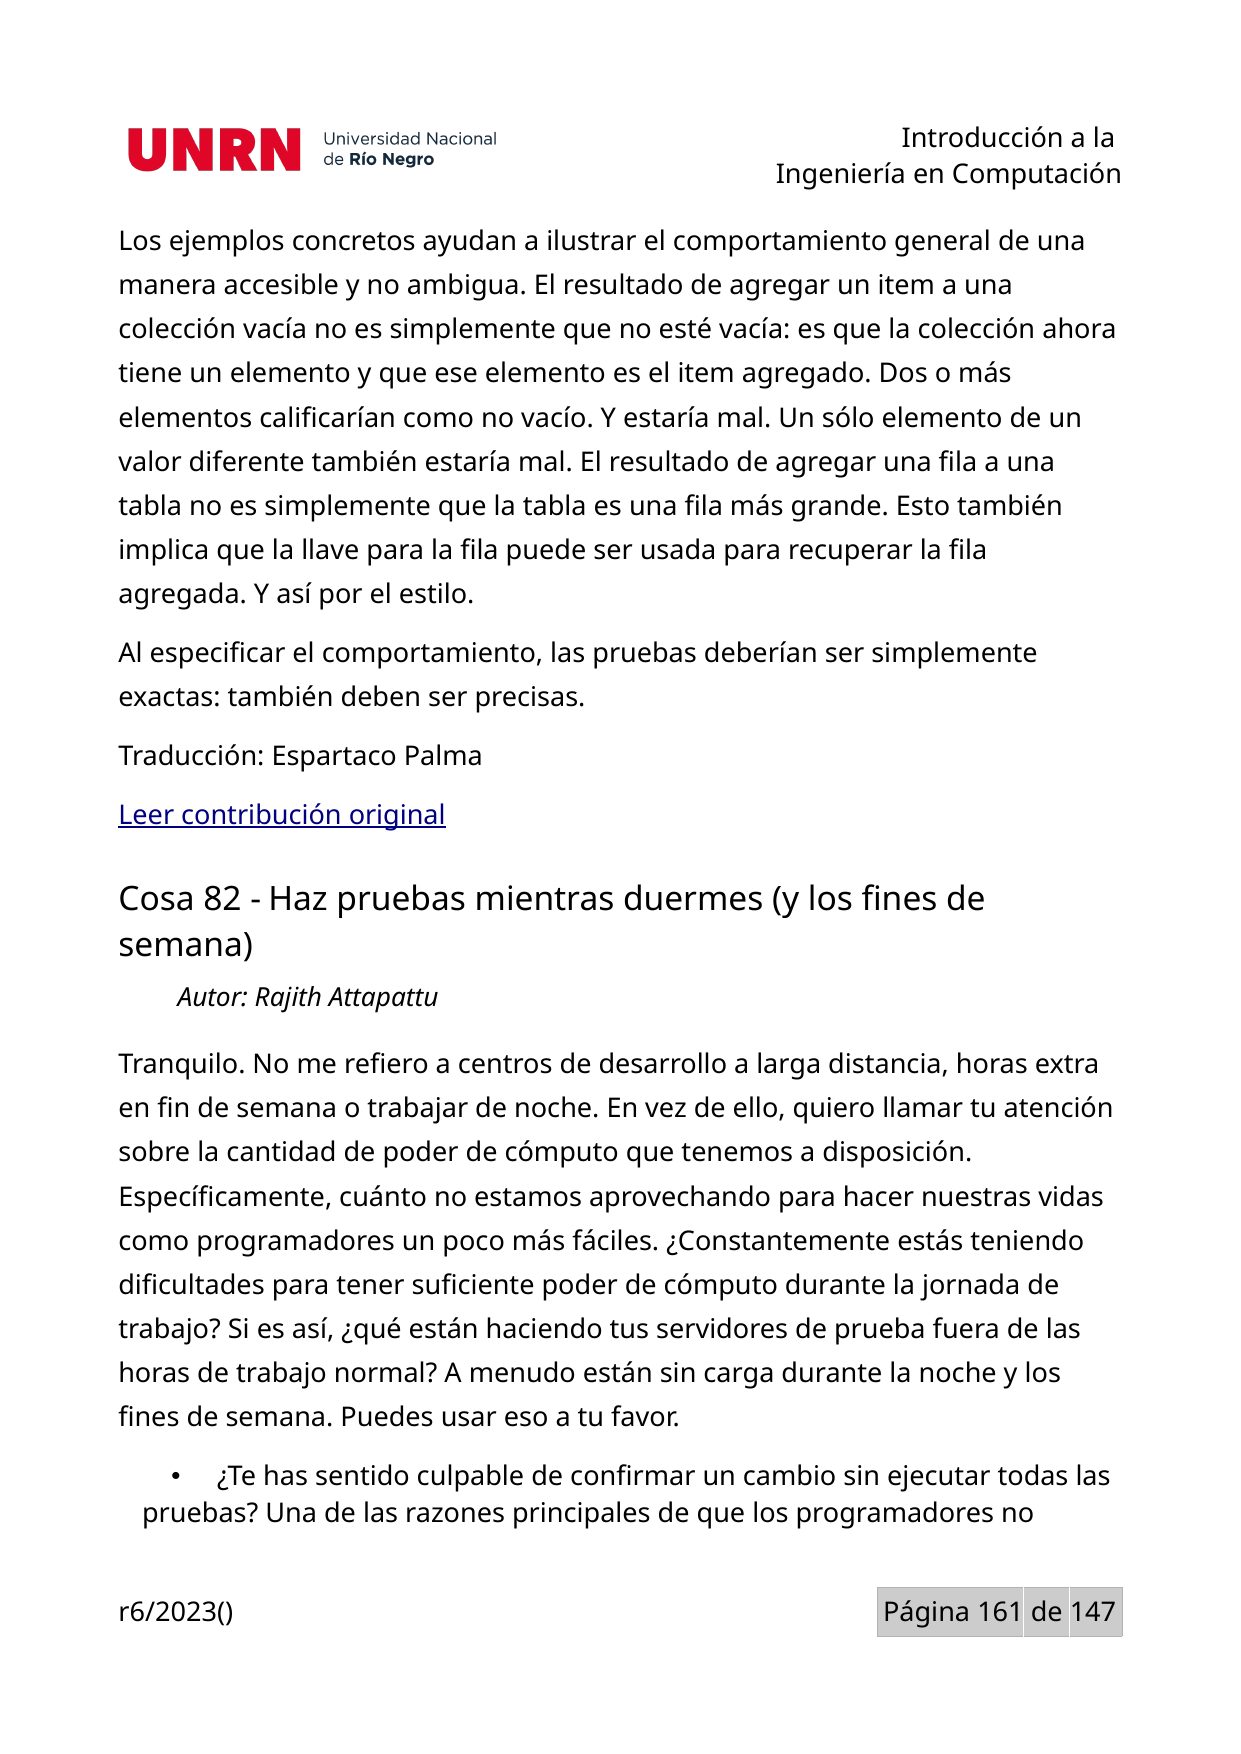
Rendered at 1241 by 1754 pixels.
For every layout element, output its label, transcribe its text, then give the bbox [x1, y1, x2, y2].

text Autor: Rajith Attapattu [177, 979, 1122, 1014]
text Tranquilo. No me refiero a centros de desarrollo a larga distancia, horas extra en fin de semana o trabajar de noche. En vez de ello, quiero llamar tu atención sobre la cantidad de poder de cómputo que tenemos a disposición. Específicamente, cuánto no estamos aprovechando para hacer nuestras vidas como programadores un poco más fáciles. ¿Constantemente estás teniendo dificultades para tener suficiente poder de cómputo durante la jornada de trabajo? Si es así, ¿qué están haciendo tus servidores de prueba fuera de las horas de trabajo normal? A menudo están sin carga durante la noche y los fines de semana. Puedes usar eso a tu favor. [118, 1044, 1122, 1435]
text Leer contribución original [118, 795, 1122, 832]
picture [118, 118, 505, 180]
list ¿Te has sentido culpable de confirmar un cambio sin ejecutar todas las pruebas? Una de las razones principales de que los programadores no [142, 1457, 1122, 1530]
text Traducción: Espartaco Palma [118, 736, 1122, 773]
subtitle Haz pruebas mientras duermes (y los fines de semana) [118, 875, 1122, 966]
text Los ejemplos concretos ayudan a ilustrar el comportamiento general de una manera accesible y no ambigua. El resultado de agregar un item a una colección vacía no es simplemente que no esté vacía: es que la colección ahora tiene un elemento y que ese elemento es el item agregado. Dos o más elementos calificarían como no vacío. Y estaría mal. Un sólo elemento de un valor diferente también estaría mal. El resultado de agregar una fila a una tabla no es simplemente que la tabla es una fila más grande. Esto también implica que la llave para la fila puede ser usada para recuperar la fila agregada. Y así por el estilo. [118, 221, 1122, 612]
text Al especificar el comportamiento, las pruebas deberían ser simplemente exactas: también deben ser precisas. [118, 633, 1122, 714]
